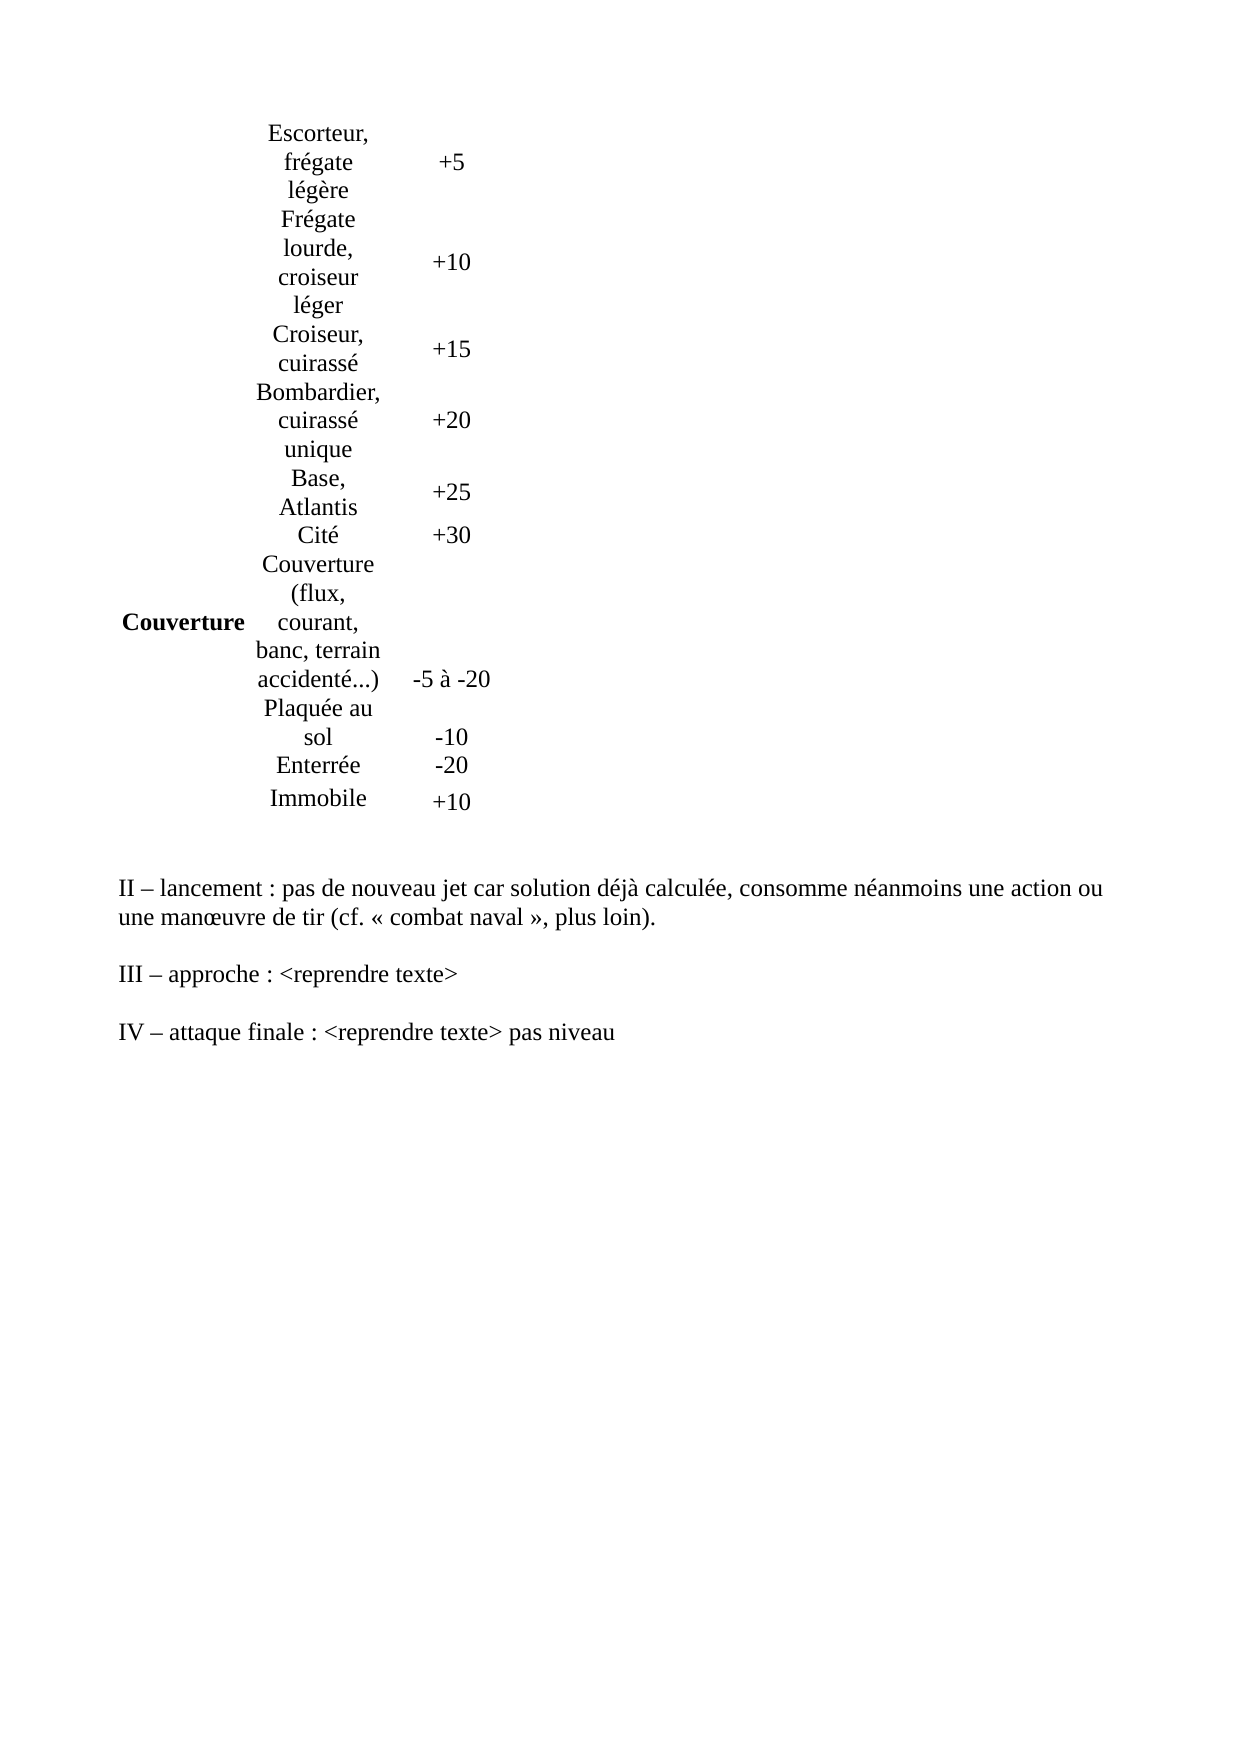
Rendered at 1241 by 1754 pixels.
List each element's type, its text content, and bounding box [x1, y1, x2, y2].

table_cell Immobile [251, 779, 385, 816]
table_cell +20 [385, 377, 518, 463]
table_cell -20 [385, 751, 518, 779]
table_cell +15 [385, 319, 518, 377]
table_cell [115, 319, 251, 377]
table_cell +10 [385, 779, 518, 816]
table_cell Couverture (flux, courant, banc, terrain accidenté...) [251, 549, 385, 693]
table_cell +5 [385, 118, 518, 204]
table_cell +30 [385, 521, 518, 549]
table_cell [115, 779, 251, 816]
table_cell [115, 521, 251, 549]
table_cell [115, 463, 251, 521]
table_cell [115, 118, 251, 204]
table_cell Frégate lourde, croiseur léger [251, 204, 385, 319]
table_cell Cité [251, 521, 385, 549]
table_cell Enterrée [251, 751, 385, 779]
table_cell Bombardier, cuirassé unique [251, 377, 385, 463]
table_cell [115, 377, 251, 463]
table_cell +10 [385, 204, 518, 319]
text III – approche : <reprendre texte> [118, 959, 1122, 988]
table_cell Base, Atlantis [251, 463, 385, 521]
table_cell +25 [385, 463, 518, 521]
table_cell Escorteur, frégate légère [251, 118, 385, 204]
table_cell Plaquée au sol [251, 693, 385, 751]
table_cell Couverture [115, 549, 251, 693]
table_cell [115, 751, 251, 779]
table_cell Croiseur, cuirassé [251, 319, 385, 377]
text IV – attaque finale : <reprendre texte> pas niveau [118, 1017, 1122, 1046]
table_cell [115, 204, 251, 319]
text II – lancement : pas de nouveau jet car solution déjà calculée, consomme néanmoins une action ou une manœuvre de tir (cf. « combat naval », plus loin). [118, 873, 1122, 931]
table_cell -10 [385, 693, 518, 751]
table_cell -5 à -20 [385, 549, 518, 693]
table_cell [115, 693, 251, 751]
